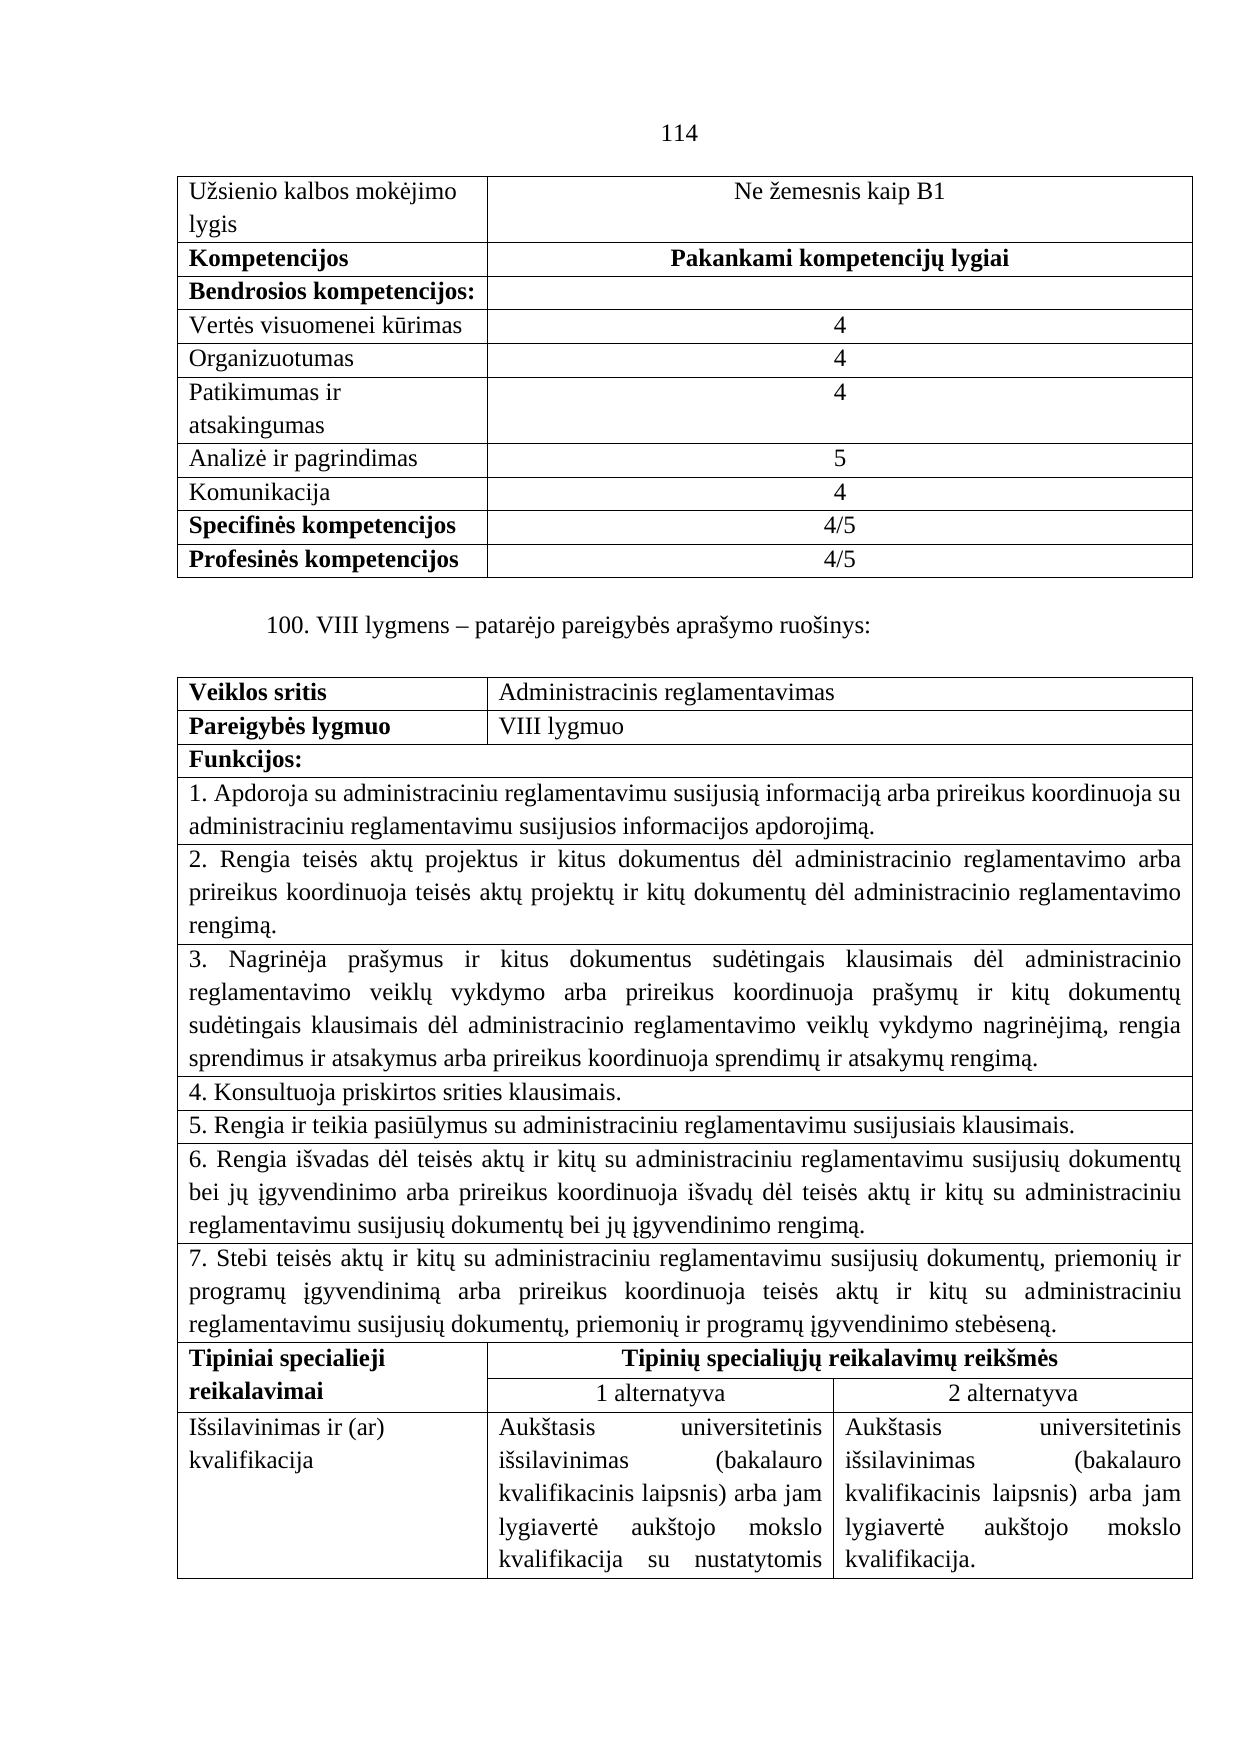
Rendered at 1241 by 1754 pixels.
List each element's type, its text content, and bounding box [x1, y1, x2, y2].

table_cell 2 alternatyva [834, 1379, 1192, 1412]
table_cell 7. Stebi teisės aktų ir kitų su administraciniu reglamentavimu susijusių dokumentų, priemonių ir programų įgyvendinimą arba prireikus koordinuoja teisės aktų ir kitų su administraciniu reglamentavimu susijusių dokumentų, priemonių ir programų įgyvendinimo stebėseną. [178, 1244, 1192, 1342]
table_cell Užsienio kalbos mokėjimo lygis [178, 177, 487, 242]
table_cell 1. Apdoroja su administraciniu reglamentavimu susijusią informaciją arba prireikus koordinuoja su administraciniu reglamentavimu susijusios informacijos apdorojimą. [178, 778, 1192, 844]
table_cell 3. Nagrinėja prašymus ir kitus dokumentus sudėtingais klausimais dėl administracinio reglamentavimo veiklų vykdymo arba prireikus koordinuoja prašymų ir kitų dokumentų sudėtingais klausimais dėl administracinio reglamentavimo veiklų vykdymo nagrinėjimą, rengia sprendimus ir atsakymus arba prireikus koordinuoja sprendimų ir atsakymų rengimą. [178, 945, 1192, 1076]
table_cell 6. Rengia išvadas dėl teisės aktų ir kitų su administraciniu reglamentavimu susijusių dokumentų bei jų įgyvendinimo arba prireikus koordinuoja išvadų dėl teisės aktų ir kitų su administraciniu reglamentavimu susijusių dokumentų bei jų įgyvendinimo rengimą. [178, 1144, 1192, 1243]
table_cell Tipiniai specialieji reikalavimai [178, 1343, 487, 1412]
table_cell 4/5 [488, 511, 1192, 543]
table_header Administracinis reglamentavimas [488, 678, 1192, 710]
table_cell Aukštasis universitetinis išsilavinimas (bakalauro kvalifikacinis laipsnis) arba jam lygiavertė aukštojo mokslo kvalifikacija su nustatytomis [488, 1413, 833, 1578]
table_cell Pareigybės lygmuo [178, 711, 487, 744]
table_cell 4 [488, 378, 1192, 443]
table_cell Analizė ir pagrindimas [178, 444, 487, 476]
table_cell 4 [488, 478, 1192, 510]
table_cell 4 [488, 310, 1192, 343]
table_cell VIII lygmuo [488, 711, 1192, 744]
table_cell Kompetencijos [178, 243, 487, 276]
table_cell Bendrosios kompetencijos: [178, 277, 487, 309]
table_cell 4 [488, 344, 1192, 376]
text 100. VIII lygmens – patarėjo pareigybės aprašymo ruošinys: [177, 611, 1181, 639]
table_cell Funkcijos: [178, 745, 1192, 777]
table_cell 2. Rengia teisės aktų projektus ir kitus dokumentus dėl administracinio reglamentavimo arba prireikus koordinuoja teisės aktų projektų ir kitų dokumentų dėl administracinio reglamentavimo rengimą. [178, 845, 1192, 943]
table_header Veiklos sritis [178, 678, 487, 710]
table_cell Tipinių specialiųjų reikalavimų reikšmės [488, 1343, 1192, 1377]
table_cell 4. Konsultuoja priskirtos srities klausimais. [178, 1077, 1192, 1109]
table_cell Ne žemesnis kaip B1 [488, 177, 1192, 242]
table_cell Pakankami kompetencijų lygiai [488, 243, 1192, 276]
table_cell Profesinės kompetencijos [178, 545, 487, 577]
table_cell Specifinės kompetencijos [178, 511, 487, 543]
table_cell Organizuotumas [178, 344, 487, 376]
table_cell Vertės visuomenei kūrimas [178, 310, 487, 343]
table_cell 5. Rengia ir teikia pasiūlymus su administraciniu reglamentavimu susijusiais klausimais. [178, 1111, 1192, 1143]
table_cell 5 [488, 444, 1192, 476]
table_cell [488, 277, 1192, 309]
table_cell Patikimumas ir atsakingumas [178, 378, 487, 443]
table_cell Išsilavinimas ir (ar) kvalifikacija [178, 1413, 487, 1578]
table_cell 4/5 [488, 545, 1192, 577]
table_cell 1 alternatyva [488, 1379, 833, 1412]
table_cell Komunikacija [178, 478, 487, 510]
table_cell Aukštasis universitetinis išsilavinimas (bakalauro kvalifikacinis laipsnis) arba jam lygiavertė aukštojo mokslo kvalifikacija. [834, 1413, 1192, 1578]
